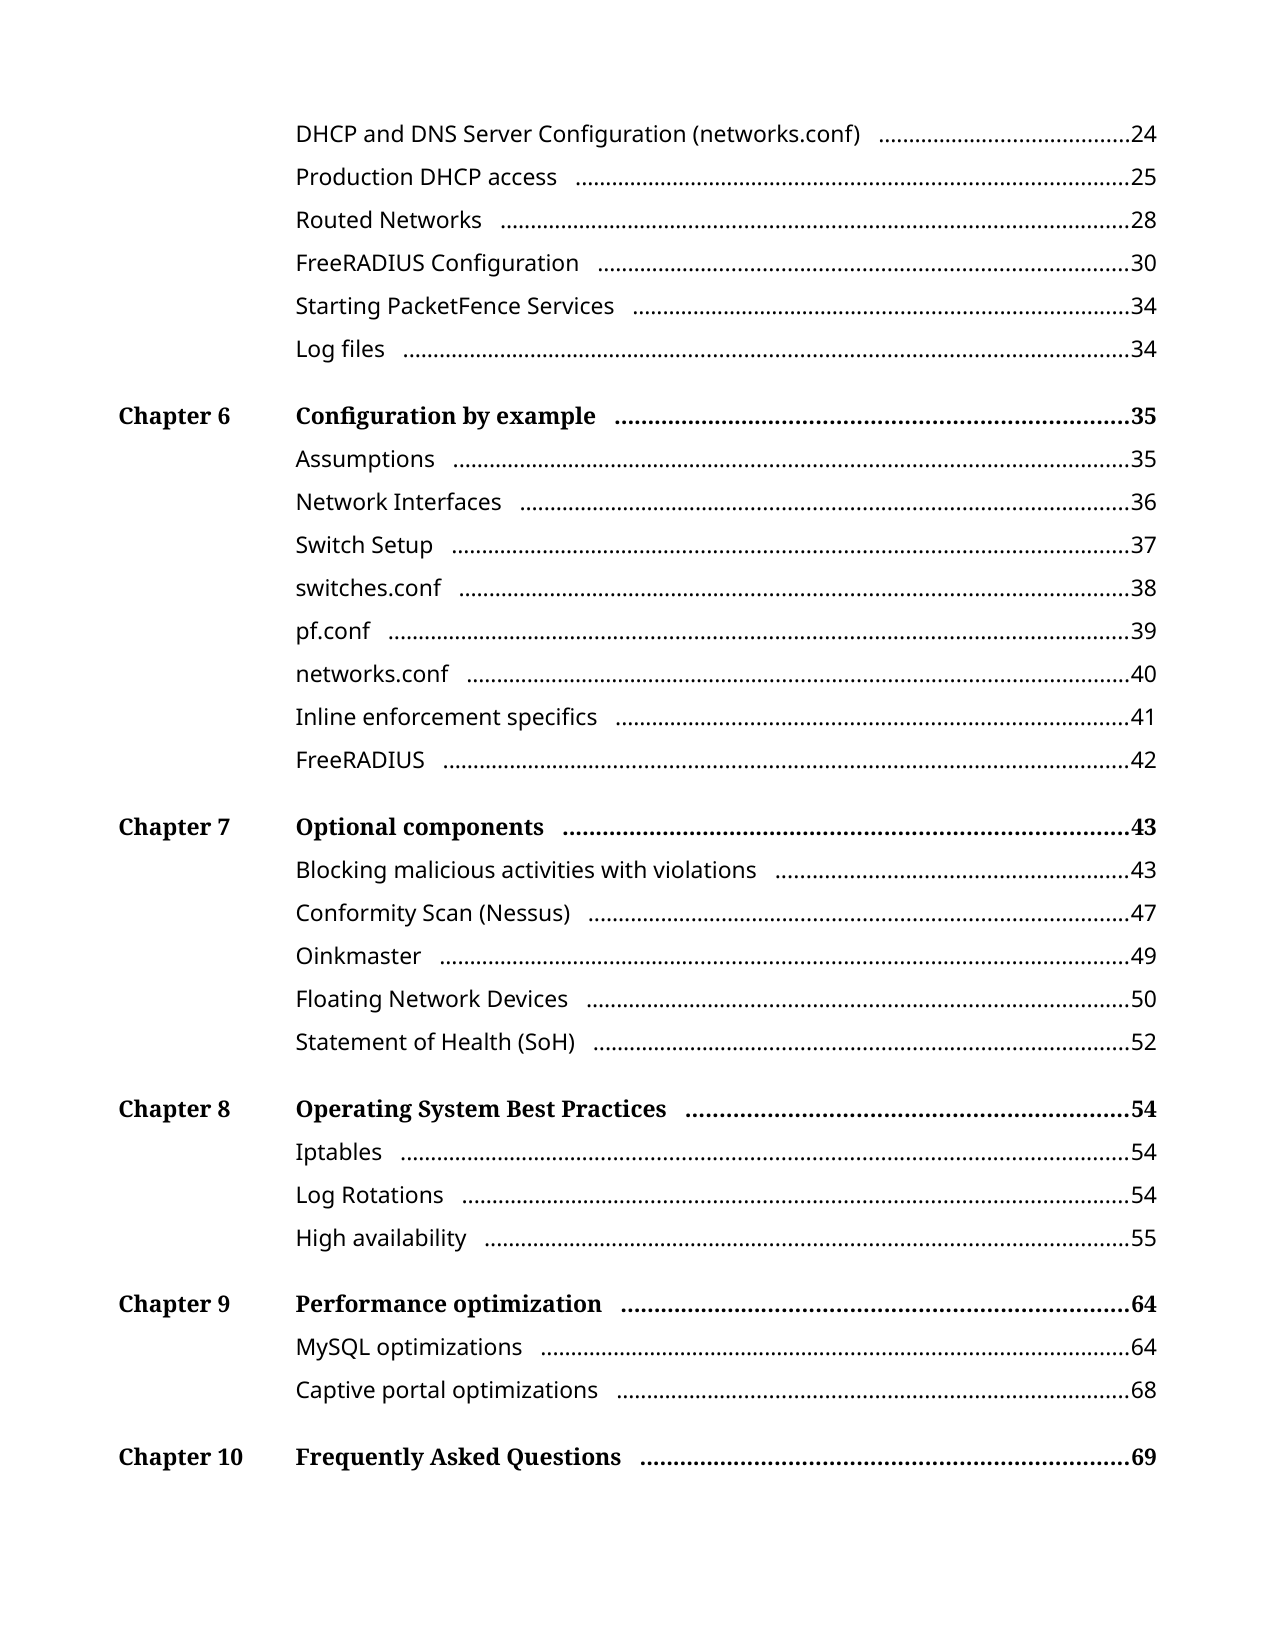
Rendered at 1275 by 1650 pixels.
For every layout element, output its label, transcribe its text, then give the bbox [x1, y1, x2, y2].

text Assumptions 35 [295, 443, 1157, 474]
text Chapter 9 Performance optimization 64 [118, 1288, 1157, 1319]
text FreeRADIUS Configuration 30 [295, 247, 1157, 278]
text Blocking malicious activities with violations 43 [295, 854, 1157, 885]
text Routed Networks 28 [295, 204, 1157, 235]
text High availability 55 [295, 1222, 1157, 1253]
text Chapter 6 Configuration by example 35 [118, 400, 1157, 431]
text Statement of Health (SoH) 52 [295, 1026, 1157, 1057]
text Network Interfaces 36 [295, 486, 1157, 517]
text Floating Network Devices 50 [295, 983, 1157, 1014]
text Captive portal optimizations 68 [295, 1374, 1157, 1406]
text FreeRADIUS 42 [295, 744, 1157, 775]
text Switch Setup 37 [295, 529, 1157, 560]
text DHCP and DNS Server Configuration (networks.conf) 24 [295, 118, 1157, 149]
text Production DHCP access 25 [295, 161, 1157, 192]
text switches.conf 38 [295, 572, 1157, 603]
text networks.conf 40 [295, 658, 1157, 689]
text Oinkmaster 49 [295, 940, 1157, 971]
text Inline enforcement specifics 41 [295, 701, 1157, 732]
text Chapter 10 Frequently Asked Questions 69 [118, 1441, 1157, 1472]
text Starting PacketFence Services 34 [295, 290, 1157, 321]
text Log Rotations 54 [295, 1178, 1157, 1210]
text Chapter 7 Optional components 43 [118, 811, 1157, 842]
text Iptables 54 [295, 1136, 1157, 1167]
text Conformity Scan (Nessus) 47 [295, 897, 1157, 928]
text Chapter 8 Operating System Best Practices 54 [118, 1092, 1157, 1124]
text MySQL optimizations 64 [295, 1331, 1157, 1362]
text pf.conf 39 [295, 615, 1157, 646]
text Log files 34 [295, 333, 1157, 364]
